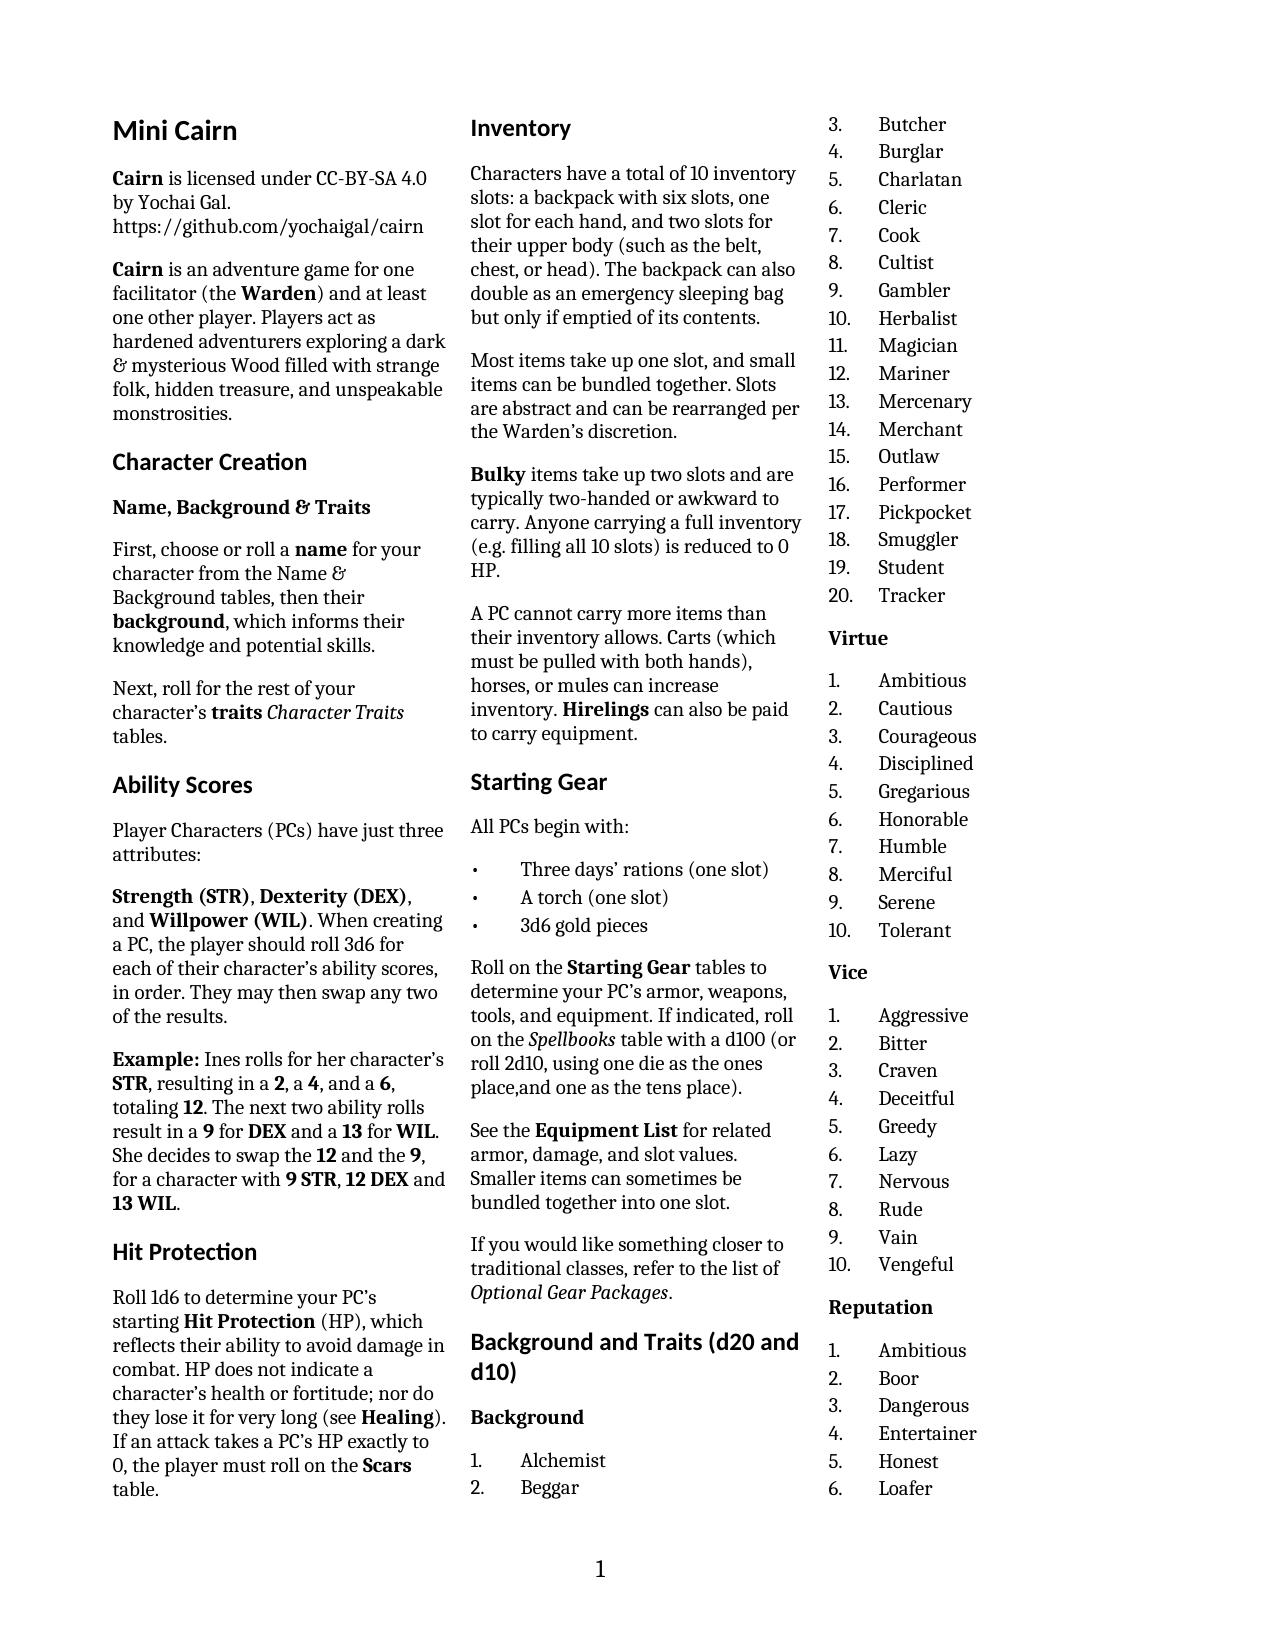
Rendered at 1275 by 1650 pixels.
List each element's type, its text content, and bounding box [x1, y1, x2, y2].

list Magician [828, 334, 1162, 358]
list Merchant [828, 417, 1162, 441]
list Ambitious [828, 669, 1162, 693]
list Ambitious [828, 1338, 1162, 1362]
subtitle Hit Protection [112, 1236, 446, 1267]
text Roll on the Starting Gear tables to determine your PC’s armor, weapons, tools, and equipment. If indicated, roll on the Spellbooks table with a d100 (or roll 2d10, using one die as the ones place,and one as the tens place). [470, 956, 804, 1100]
subtitle Background and Traits (d20 and d10) [470, 1326, 804, 1387]
list Mariner [828, 362, 1162, 386]
text Next, roll for the rest of your character’s traits Character Traits tables. [112, 677, 446, 748]
text First, choose or roll a name for your character from the Name & Background tables, then their background, which informs their knowledge and potential skills. [112, 538, 446, 658]
list Lazy [828, 1142, 1162, 1166]
text Vice [828, 961, 1162, 985]
text A PC cannot carry more items than their inventory allows. Carts (which must be pulled with both hands), horses, or mules can increase inventory. Hirelings can also be paid to carry equipment. [470, 601, 804, 745]
text Background [470, 1406, 804, 1429]
list Honest [828, 1449, 1162, 1473]
list Student [828, 556, 1162, 580]
text Player Characters (PCs) have just three attributes: [112, 818, 446, 866]
list Entertainer [828, 1422, 1162, 1446]
subtitle Mini Cairn [112, 112, 446, 148]
text Example: Ines rolls for her character’s STR, resulting in a 2, a 4, and a 6, totaling 12. The next two ability rolls result in a 9 for DEX and a 13 for WIL. She decides to swap the 12 and the 9, for a character with 9 STR, 12 DEX and 13 WIL. [112, 1048, 446, 1215]
list Burglar [828, 140, 1162, 164]
list Disciplined [828, 752, 1162, 776]
list Humble [828, 835, 1162, 859]
list Performer [828, 473, 1162, 497]
list Cultist [828, 251, 1162, 275]
list Merciful [828, 863, 1162, 887]
text If you would like something closer to traditional classes, refer to the list of Optional Gear Packages. [470, 1233, 804, 1305]
list Outlaw [828, 445, 1162, 469]
list Deceitful [828, 1087, 1162, 1111]
subtitle Ability Scores [112, 769, 446, 800]
list Honorable [828, 807, 1162, 831]
text Reputation [828, 1296, 1162, 1320]
list Courageous [828, 724, 1162, 748]
list Loafer [828, 1477, 1162, 1501]
text Bulky items take up two slots and are typically two-handed or awkward to carry. Anyone carrying a full inventory (e.g. filling all 10 slots) is reduced to 0 HP. [470, 463, 804, 583]
list Cook [828, 223, 1162, 247]
text Name, Background & Traits [112, 495, 446, 519]
list Smuggler [828, 528, 1162, 552]
list Beggar [470, 1476, 804, 1500]
text Cairn is an adventure game for one facilitator (the Warden) and at least one other player. Players act as hardened adventurers exploring a dark & mysterious Wood filled with strange folk, hidden treasure, and unspeakable monstrosities. [112, 257, 446, 425]
list Gambler [828, 279, 1162, 303]
list Pickpocket [828, 500, 1162, 524]
text Cairn is licensed under CC-BY-SA 4.0 by Yochai Gal. https://github.com/yochaigal/cairn [112, 167, 446, 239]
text Strength (STR), Dexterity (DEX), and Willpower (WIL). When creating a PC, the player should roll 3d6 for each of their character’s ability scores, in order. They may then swap any two of the results. [112, 885, 446, 1029]
list Serene [828, 891, 1162, 914]
list 3d6 gold pieces [470, 913, 804, 937]
text All PCs begin with: [470, 815, 804, 839]
list Tracker [828, 583, 1162, 607]
list Charlatan [828, 168, 1162, 192]
list A torch (one slot) [470, 886, 804, 909]
subtitle Character Creation [112, 446, 446, 477]
list Cautious [828, 697, 1162, 721]
subtitle Starting Gear [470, 766, 804, 796]
list Herbalist [828, 306, 1162, 330]
list Rude [828, 1198, 1162, 1222]
list Greedy [828, 1114, 1162, 1138]
text Virtue [828, 626, 1162, 650]
list Vain [828, 1225, 1162, 1249]
text Characters have a total of 10 inventory slots: a backpack with six slots, one slot for each hand, and two slots for their upper body (such as the belt, chest, or head). The backpack can also double as an emergency sleeping bag but only if emptied of its contents. [470, 162, 804, 329]
text See the Equipment List for related armor, damage, and slot values. Smaller items can sometimes be bundled together into one slot. [470, 1118, 804, 1214]
list Tolerant [828, 918, 1162, 942]
list Mercenary [828, 389, 1162, 413]
text Most items take up one slot, and small items can be bundled together. Slots are abstract and can be rearranged per the Warden’s discretion. [470, 348, 804, 444]
list Craven [828, 1059, 1162, 1083]
list Aggressive [828, 1004, 1162, 1028]
list Butcher [828, 112, 1162, 136]
list Bitter [828, 1031, 1162, 1055]
list Alchemist [470, 1448, 804, 1472]
list Vengeful [828, 1253, 1162, 1277]
subtitle Inventory [470, 112, 804, 143]
list Nervous [828, 1170, 1162, 1194]
list Cleric [828, 196, 1162, 219]
list Boor [828, 1366, 1162, 1390]
list Dangerous [828, 1394, 1162, 1418]
list Three days’ rations (one slot) [470, 858, 804, 882]
list Gregarious [828, 780, 1162, 804]
text Roll 1d6 to determine your PC’s starting Hit Protection (HP), which reflects their ability to avoid damage in combat. HP does not indicate a character’s health or fortitude; nor do they lose it for very long (see Healing). If an attack takes a PC’s HP exactly to 0, the player must roll on the Scars table. [112, 1286, 446, 1501]
